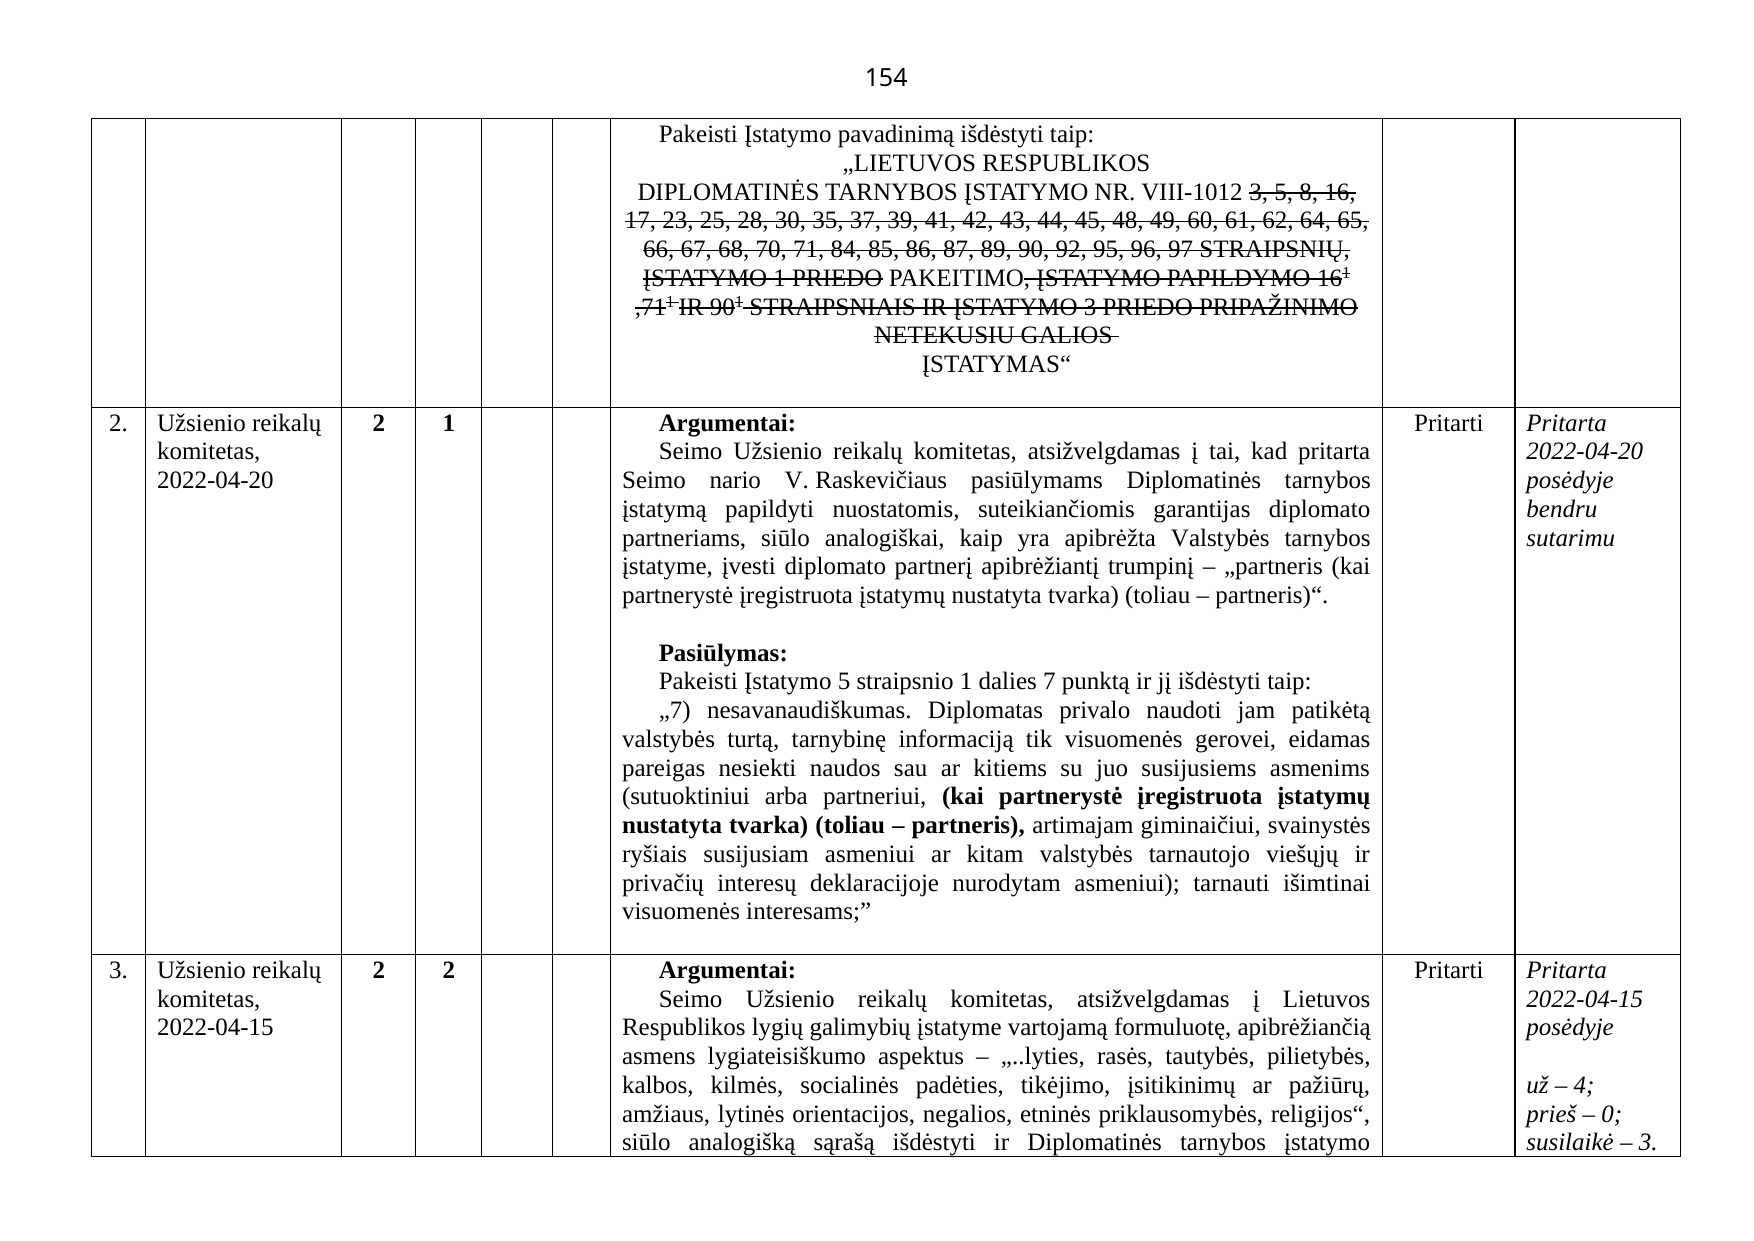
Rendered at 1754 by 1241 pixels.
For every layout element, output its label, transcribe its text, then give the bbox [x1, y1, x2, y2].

table_cell [553, 408, 610, 954]
table_cell [1383, 119, 1514, 407]
table_cell Užsienio reikalų komitetas, 2022-04-15 [146, 955, 341, 1156]
table_cell [553, 119, 610, 407]
table_cell Argumentai: Seimo Užsienio reikalų komitetas, atsižvelgdamas į Lietuvos Respublikos lygių galimybių įstatyme vartojamą formuluotę, apibrėžiančią asmens lygiateisiškumo aspektus – „..lyties, rasės, tautybės, pilietybės, kalbos, kilmės, socialinės padėties, tikėjimo, įsitikinimų ar pažiūrų, amžiaus, lytinės orientacijos, negalios, etninės priklausomybės, religijos“, siūlo analogišką sąrašą išdėstyti ir Diplomatinės tarnybos įstatymo [611, 955, 1382, 1156]
table_cell 2 [416, 955, 481, 1156]
table_cell [92, 119, 145, 407]
table_cell [482, 408, 552, 954]
table_cell Pritarta 2022-04-15 posėdyje už – 4; prieš – 0; susilaikė – 3. [1516, 955, 1680, 1156]
table_cell Pritarta 2022-04-20 posėdyje bendru sutarimu [1516, 408, 1680, 954]
table_cell Pritarti [1383, 408, 1514, 954]
table_cell [1516, 119, 1680, 407]
table_cell [482, 119, 552, 407]
table_cell 3. [92, 955, 145, 1156]
table_cell 2. [92, 408, 145, 954]
table_cell 1 [416, 408, 481, 954]
table_cell 2 [342, 955, 415, 1156]
table_cell Argumentai: Seimo Užsienio reikalų komitetas, atsižvelgdamas į tai, kad pritarta Seimo nario V. Raskevičiaus pasiūlymams Diplomatinės tarnybos įstatymą papildyti nuostatomis, suteikiančiomis garantijas diplomato partneriams, siūlo analogiškai, kaip yra apibrėžta Valstybės tarnybos įstatyme, įvesti diplomato partnerį apibrėžiantį trumpinį – „partneris (kai partnerystė įregistruota įstatymų nustatyta tvarka) (toliau – partneris)“. Pasiūlymas: Pakeisti Įstatymo 5 straipsnio 1 dalies 7 punktą ir jį išdėstyti taip: „7) nesavanaudiškumas. Diplomatas privalo naudoti jam patikėtą valstybės turtą, tarnybinę informaciją tik visuomenės gerovei, eidamas pareigas nesiekti naudos sau ar kitiems su juo susijusiems asmenims (sutuoktiniui arba partneriui, (kai partnerystė įregistruota įstatymų nustatyta tvarka) (toliau – partneris), artimajam giminaičiui, svainystės ryšiais susijusiam asmeniui ar kitam valstybės tarnautojo viešųjų ir privačių interesų deklaracijoje nurodytam asmeniui); tarnauti išimtinai visuomenės interesams;” [611, 408, 1382, 954]
table_cell Užsienio reikalų komitetas, 2022-04-20 [146, 408, 341, 954]
table_cell Pritarti [1383, 955, 1514, 1156]
table_cell [416, 119, 481, 407]
table_cell [146, 119, 341, 407]
table_cell Pakeisti Įstatymo pavadinimą išdėstyti taip: „LIETUVOS RESPUBLIKOS DIPLOMATINĖS TARNYBOS ĮSTATYMO NR. VIII-1012 3, 5, 8, 16, 17, 23, 25, 28, 30, 35, 37, 39, 41, 42, 43, 44, 45, 48, 49, 60, 61, 62, 64, 65, 66, 67, 68, 70, 71, 84, 85, 86, 87, 89, 90, 92, 95, 96, 97 STRAIPSNIŲ, ĮSTATYMO 1 PRIEDO PAKEITIMO, ĮSTATYMO PAPILDYMO 161 ,711 IR 901 STRAIPSNIAIS IR ĮSTATYMO 3 PRIEDO PRIPAŽINIMO NETEKUSIU GALIOS ĮSTATYMAS“ [611, 119, 1382, 407]
table_cell 2 [342, 408, 415, 954]
table_cell [482, 955, 552, 1156]
table_cell [553, 955, 610, 1156]
table_cell [342, 119, 415, 407]
